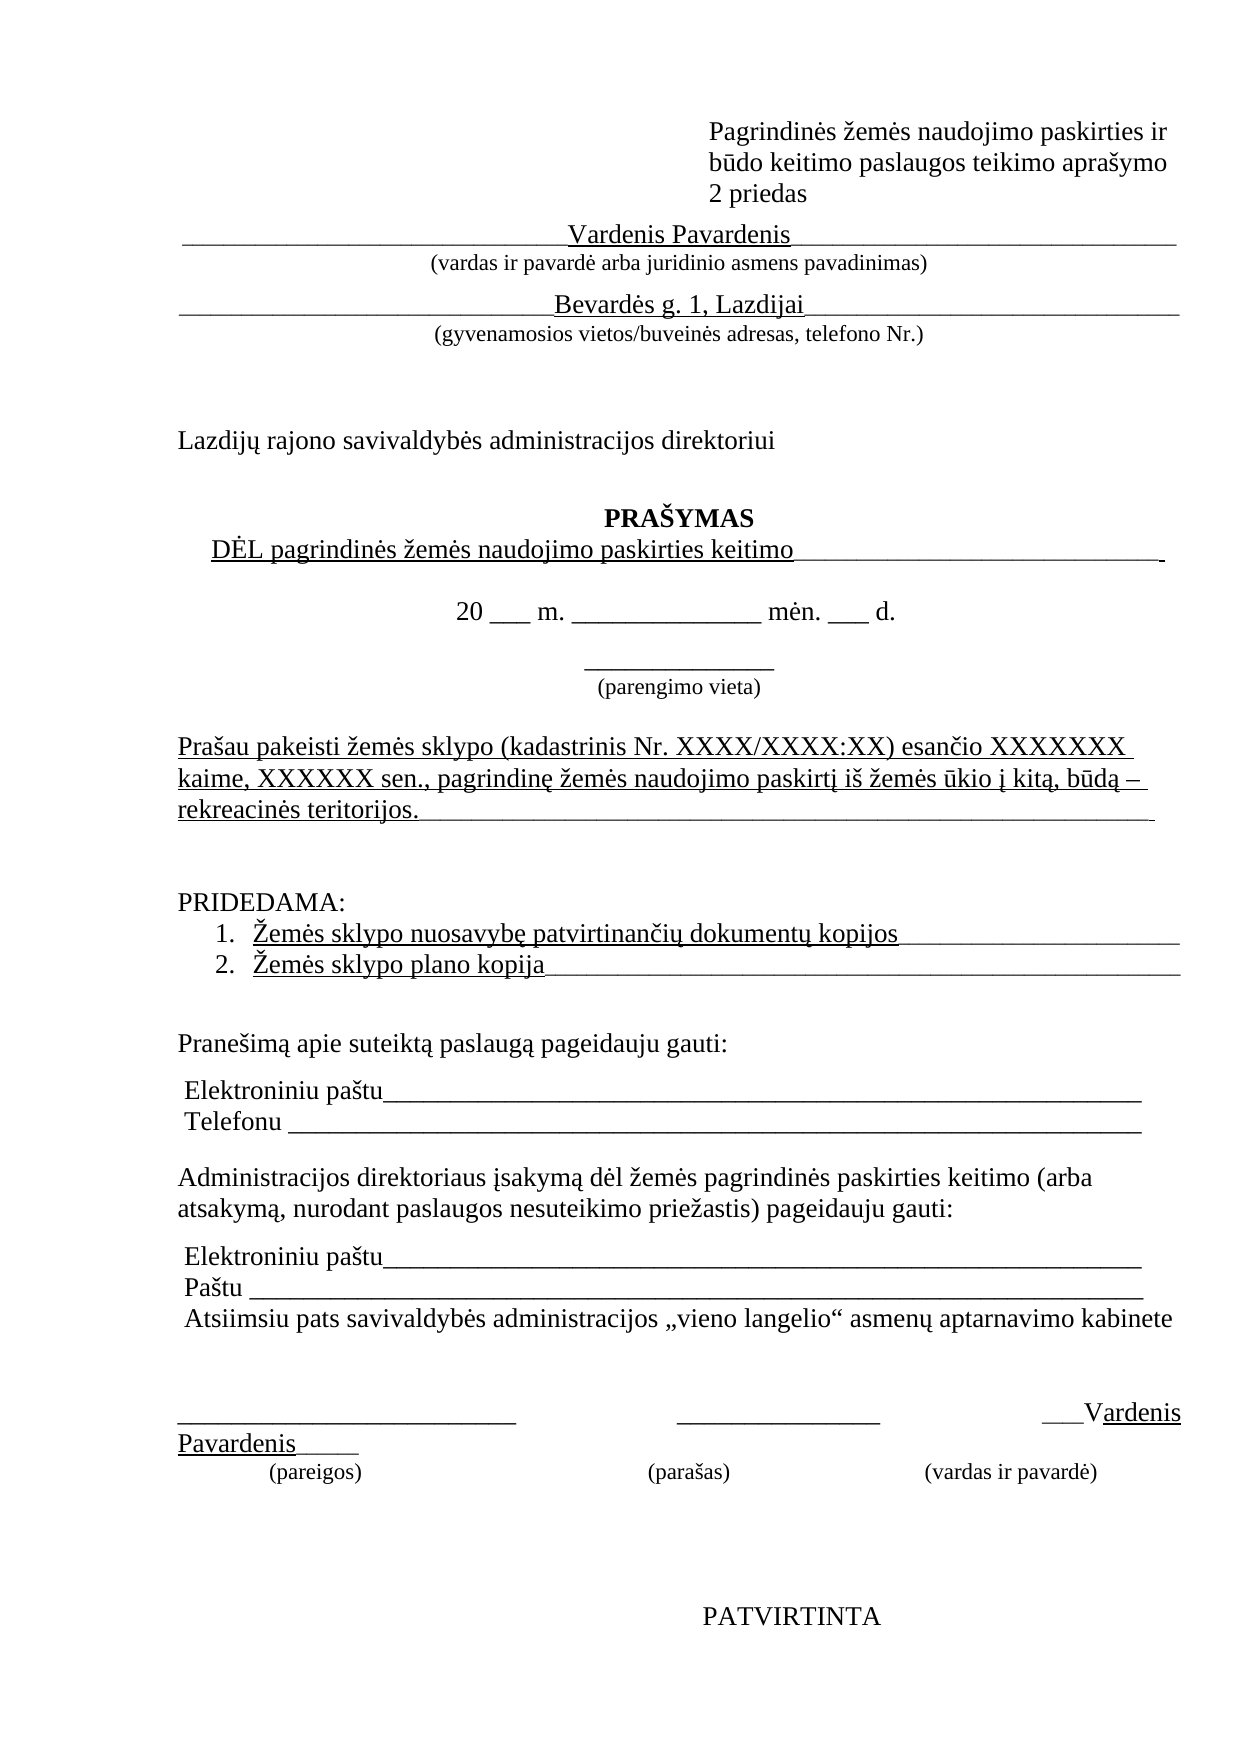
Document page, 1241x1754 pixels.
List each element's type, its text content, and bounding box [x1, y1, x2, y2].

text Atsiimsiu pats savivaldybės administracijos „vieno langelio“ asmenų aptarnavimo kabinete [177, 1303, 1181, 1334]
text (parengimo vieta) [177, 673, 1181, 699]
text 1. Žemės sklypo nuosavybę patvirtinančių dokumentų kopijos___________________________ [215, 917, 1181, 948]
text DĖL pagrindinės žemės naudojimo paskirties keitimo___________________________________ [177, 533, 1181, 564]
text Pagrindinės žemės naudojimo paskirties ir būdo keitimo paslaugos teikimo aprašymo 2 priedas [709, 115, 1181, 208]
text Telefonu _______________________________________________________________ [177, 1105, 1181, 1137]
text Lazdijų rajono savivaldybės administracijos direktoriui [177, 424, 1181, 455]
text 20 ___ m. ______________ mėn. ___ d. [177, 595, 1181, 626]
text Administracijos direktoriaus įsakymą dėl žemės pagrindinės paskirties keitimo (arba atsakymą, nurodant paslaugos nesuteikimo priežastis) pageidauju gauti: [177, 1161, 1181, 1223]
text PRAŠYMAS [177, 502, 1181, 533]
text (pareigos) (parašas) (vardas ir pavardė) [177, 1458, 1181, 1485]
text (vardas ir pavardė arba juridinio asmens pavadinimas) [177, 249, 1181, 276]
text Pranešimą apie suteiktą paslaugą pageidauju gauti: [177, 1028, 1181, 1059]
text 2. Žemės sklypo plano kopija_____________________________________________________________ [215, 948, 1181, 980]
text Elektroniniu paštu________________________________________________________ [177, 1240, 1181, 1271]
text Prašau pakeisti žemės sklypo (kadastrinis Nr. XXXX/XXXX:XX) esančio XXXXXXX kaime, XXXXXX sen., pagrindinę žemės naudojimo paskirtį iš žemės ūkio į kitą, būdą – rekreacinės teritorijos.______________________________________________________________________ [177, 731, 1181, 824]
text PRIDEDAMA: [177, 886, 1181, 917]
text (gyvenamosios vietos/buveinės adresas, telefono Nr.) [177, 320, 1181, 346]
text _________________________ _______________ ____Vardenis Pavardenis______ [177, 1396, 1181, 1458]
text _____________________________________Vardenis Pavardenis_____________________________________ [177, 218, 1181, 249]
text ______________ [177, 642, 1181, 673]
text Elektroniniu paštu________________________________________________________ [177, 1074, 1181, 1105]
text ____________________________________Bevardės g. 1, Lazdijai____________________________________ [177, 289, 1181, 320]
text PATVIRTINTA [627, 1600, 1181, 1631]
text Paštu __________________________________________________________________ [177, 1271, 1181, 1303]
